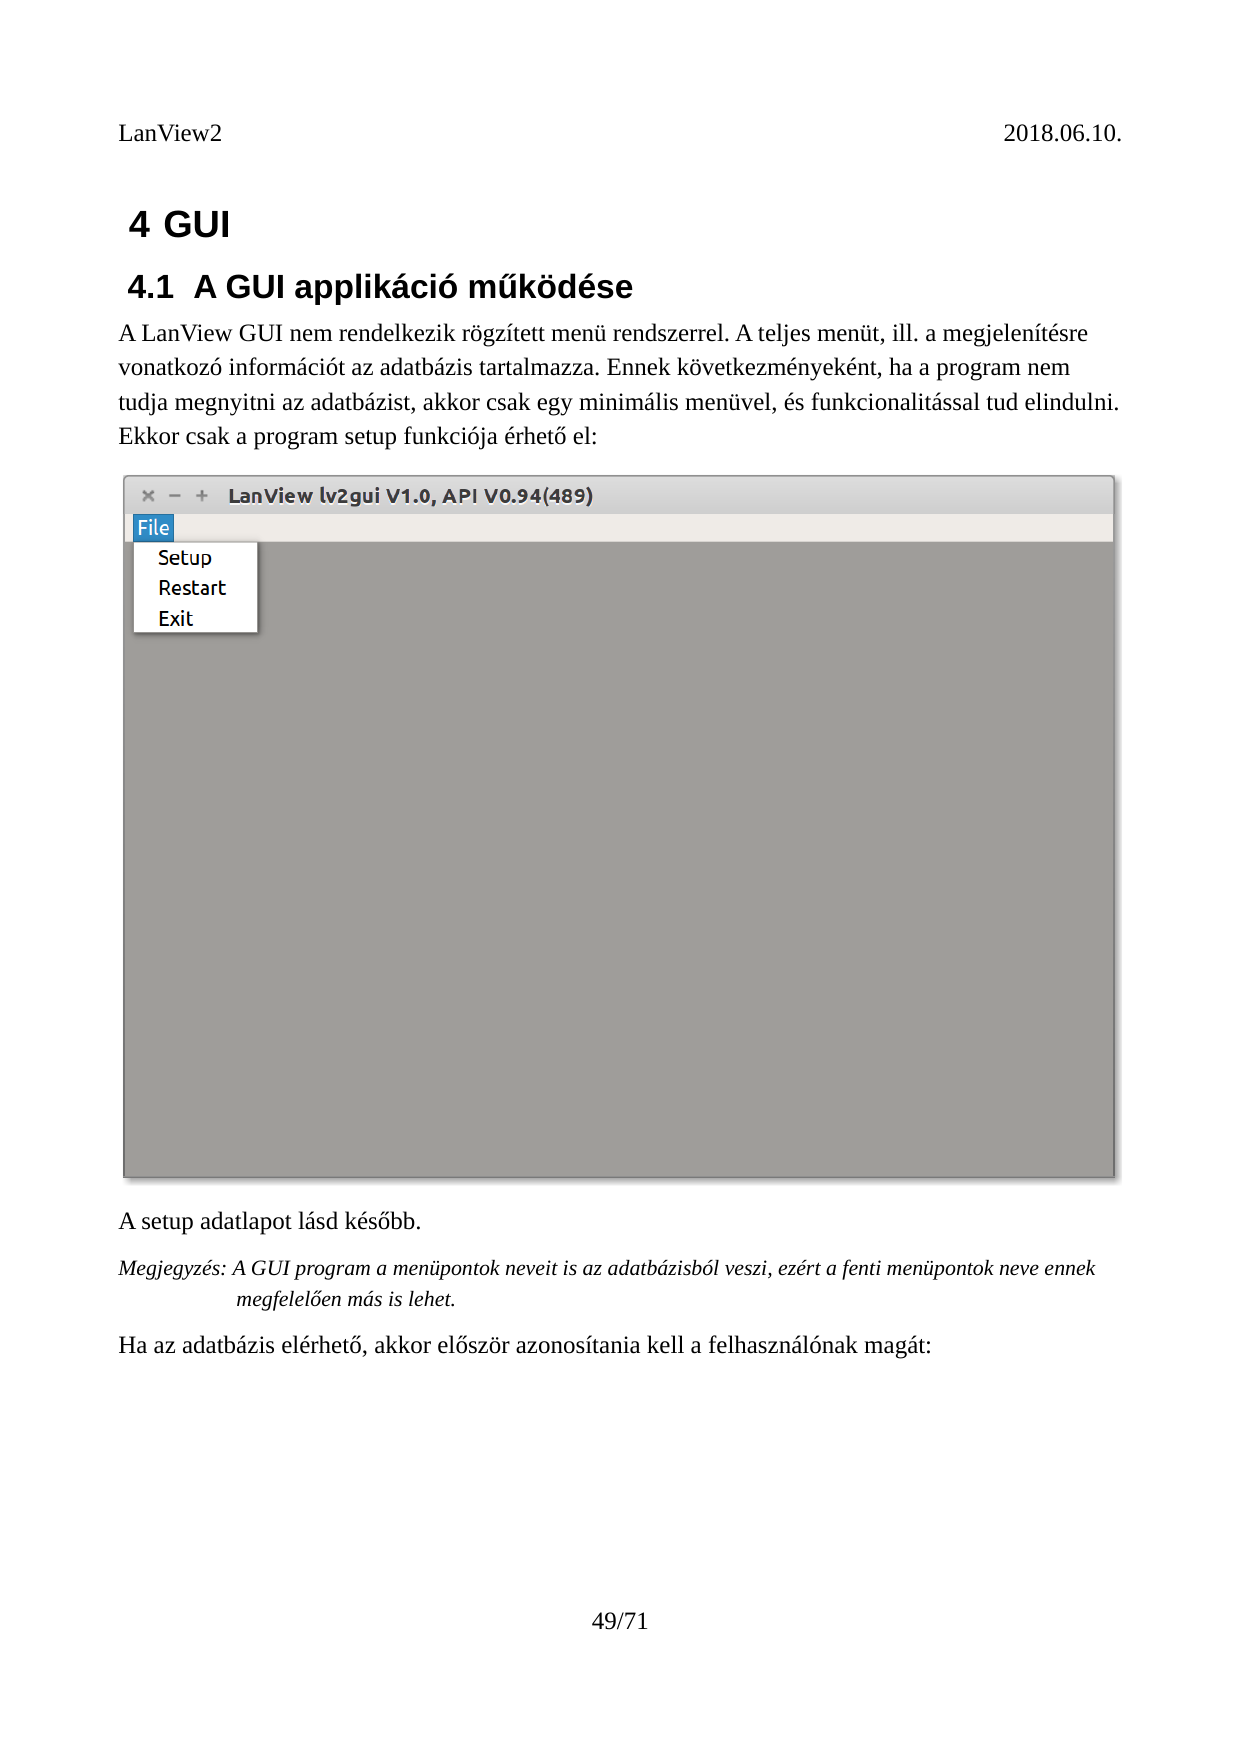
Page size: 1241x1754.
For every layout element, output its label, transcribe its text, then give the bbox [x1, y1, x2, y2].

picture [118, 470, 1123, 1186]
subtitle A GUI applikáció működése [118, 267, 1122, 305]
text A LanView GUI nem rendelkezik rögzített menü rendszerrel. A teljes menüt, ill. a megjelenítésre vonatkozó információt az adatbázis tartalmazza. Ennek következményeként, ha a program nem tudja megnyitni az adatbázist, akkor csak egy minimális menüvel, és funkcionalitással tud elindulni. Ekkor csak a program setup funkciója érhető el: [118, 318, 1122, 450]
text Megjegyzés: A GUI program a menüpontok neveit is az adatbázisból veszi, ezért a fenti menüpontok neve ennek megfelelően más is lehet. [118, 1255, 1122, 1311]
subtitle GUI [118, 202, 1122, 246]
text Ha az adatbázis elérhető, akkor először azonosítania kell a felhasználónak magát: [118, 1330, 1122, 1359]
text A setup adatlapot lásd később. [118, 1206, 1122, 1235]
